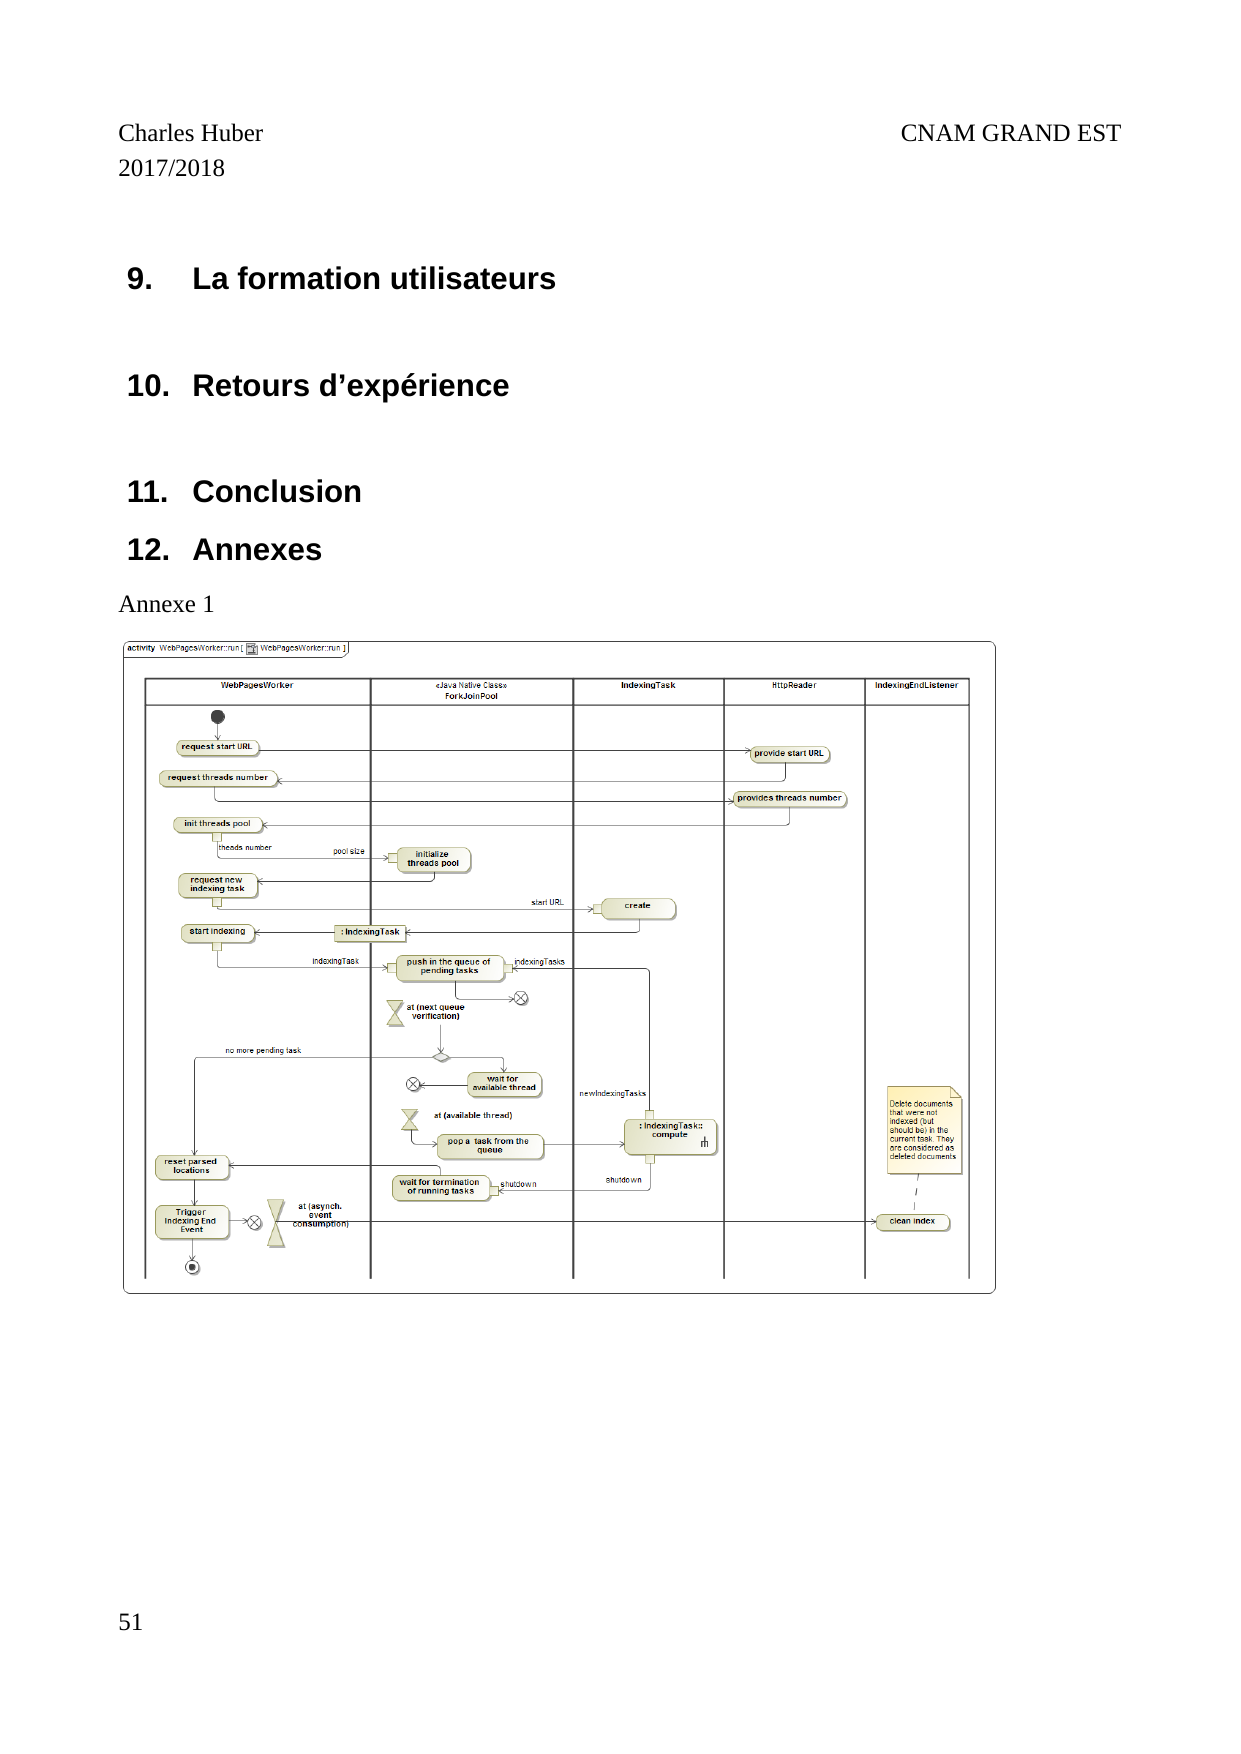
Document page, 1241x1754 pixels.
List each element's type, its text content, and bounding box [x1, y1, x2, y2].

subtitle Annexes [118, 531, 1122, 567]
subtitle Conclusion [118, 473, 1122, 509]
subtitle La formation utilisateurs [118, 260, 1122, 296]
picture [119, 637, 1013, 1311]
subtitle Retours d’expérience [118, 367, 1122, 403]
text Annexe 1 [118, 589, 1122, 618]
